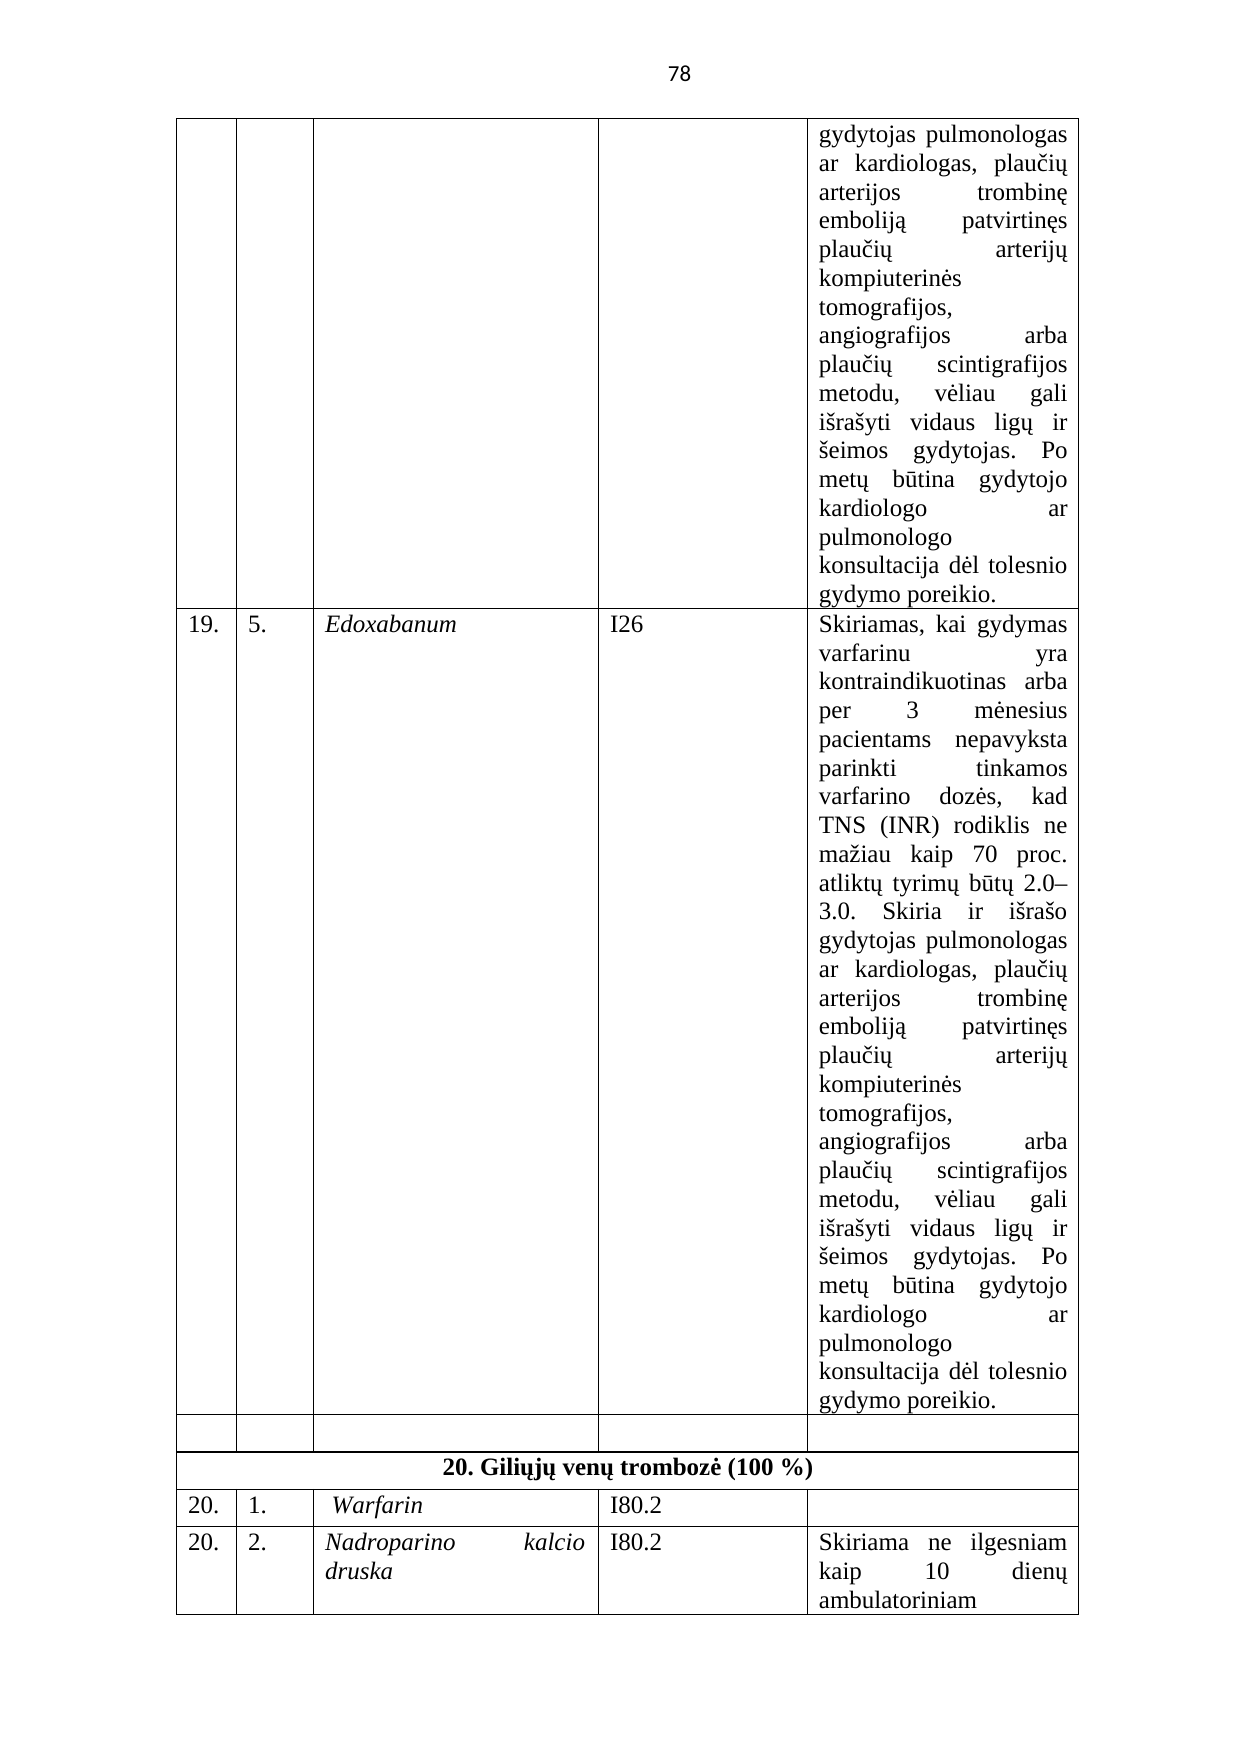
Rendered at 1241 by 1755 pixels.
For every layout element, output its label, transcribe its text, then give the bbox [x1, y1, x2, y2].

table_cell 20. [177, 1490, 236, 1526]
table_cell [1088, 118, 1093, 608]
table_cell [314, 119, 598, 608]
table_cell [1079, 118, 1083, 608]
table_cell [1079, 1451, 1083, 1489]
table_cell [1084, 118, 1088, 608]
table_cell [1093, 118, 1099, 608]
table_cell [1084, 1489, 1088, 1526]
table_cell [1103, 1414, 1109, 1451]
table_cell [1079, 1489, 1083, 1526]
table_cell 20. Giliųjų venų trombozė (100 %) [177, 1453, 1078, 1489]
table_cell [1109, 1414, 1123, 1451]
table_cell Skiriamas, kai gydymas varfarinu yra kontraindikuotinas arba per 3 mėnesius pacientams nepavyksta parinkti tinkamos varfarino dozės, kad TNS (INR) rodiklis ne mažiau kaip 70 proc. atliktų tyrimų būtų 2.0–3.0. Skiria ir išrašo gydytojas pulmonologas ar kardiologas, plaučių arterijos trombinę emboliją patvirtinęs plaučių arterijų kompiuterinės tomografijos, angiografijos arba plaučių scintigrafijos metodu, vėliau gali išrašyti vidaus ligų ir šeimos gydytojas. Po metų būtina gydytojo kardiologo ar pulmonologo konsultacija dėl tolesnio gydymo poreikio. [808, 609, 1078, 1414]
table_cell 5. [237, 609, 313, 1414]
table_cell [808, 1490, 1078, 1526]
table_cell [1084, 1526, 1088, 1613]
table_cell [808, 1415, 1078, 1451]
table_cell [599, 1415, 807, 1451]
table_cell [1079, 1526, 1083, 1613]
table_cell [1088, 1414, 1093, 1451]
table_cell [1093, 1526, 1099, 1613]
table_cell I26 [599, 609, 807, 1414]
table_cell [1099, 1526, 1103, 1613]
table_cell gydytojas pulmonologas ar kardiologas, plaučių arterijos trombinę emboliją patvirtinęs plaučių arterijų kompiuterinės tomografijos, angiografijos arba plaučių scintigrafijos metodu, vėliau gali išrašyti vidaus ligų ir šeimos gydytojas. Po metų būtina gydytojo kardiologo ar pulmonologo konsultacija dėl tolesnio gydymo poreikio. [808, 119, 1078, 608]
table_cell [1109, 1526, 1123, 1613]
table_cell [1084, 608, 1088, 1414]
table_cell [1093, 608, 1099, 1414]
table_cell [1103, 608, 1109, 1414]
table_cell 19. [177, 609, 236, 1414]
table_cell [1109, 608, 1123, 1414]
table_cell Skiriama ne ilgesniam kaip 10 dienų ambulatoriniam [808, 1527, 1078, 1613]
table_cell I80.2 [599, 1527, 807, 1613]
table_cell [1079, 608, 1083, 1414]
table_cell [177, 1415, 236, 1451]
table_cell [1093, 1451, 1099, 1489]
table_cell [237, 119, 313, 608]
table_cell [1099, 1489, 1103, 1526]
table_cell [1099, 1451, 1103, 1489]
table_cell [1088, 608, 1093, 1414]
table_cell Edoxabanum [314, 609, 598, 1414]
table_cell [1103, 118, 1109, 608]
table_cell [599, 119, 807, 608]
table_cell [1093, 1489, 1099, 1526]
table_cell [177, 119, 236, 608]
table_cell [1099, 608, 1103, 1414]
table_cell [237, 1415, 313, 1451]
table_cell [1093, 1414, 1099, 1451]
table_cell [1103, 1489, 1109, 1526]
table_cell [1084, 1414, 1088, 1451]
table_cell 20. [177, 1527, 236, 1613]
table_cell [1109, 118, 1123, 608]
table_cell Nadroparino kalcio druska [314, 1527, 598, 1613]
table_cell [1088, 1526, 1093, 1613]
table_cell [1088, 1489, 1093, 1526]
table_cell [1099, 118, 1103, 608]
table_cell I80.2 [599, 1490, 807, 1526]
table_cell [314, 1415, 598, 1451]
table_cell [1088, 1451, 1093, 1489]
table_cell [1084, 1451, 1088, 1489]
table_cell Warfarin [314, 1490, 598, 1526]
table_cell [1109, 1489, 1123, 1526]
table_cell [1079, 1414, 1083, 1451]
table_cell [1103, 1451, 1109, 1489]
table_cell 1. [237, 1490, 313, 1526]
table_cell 2. [237, 1527, 313, 1613]
table_cell [1103, 1526, 1109, 1613]
table_cell [1099, 1414, 1103, 1451]
table_cell [1109, 1451, 1123, 1489]
